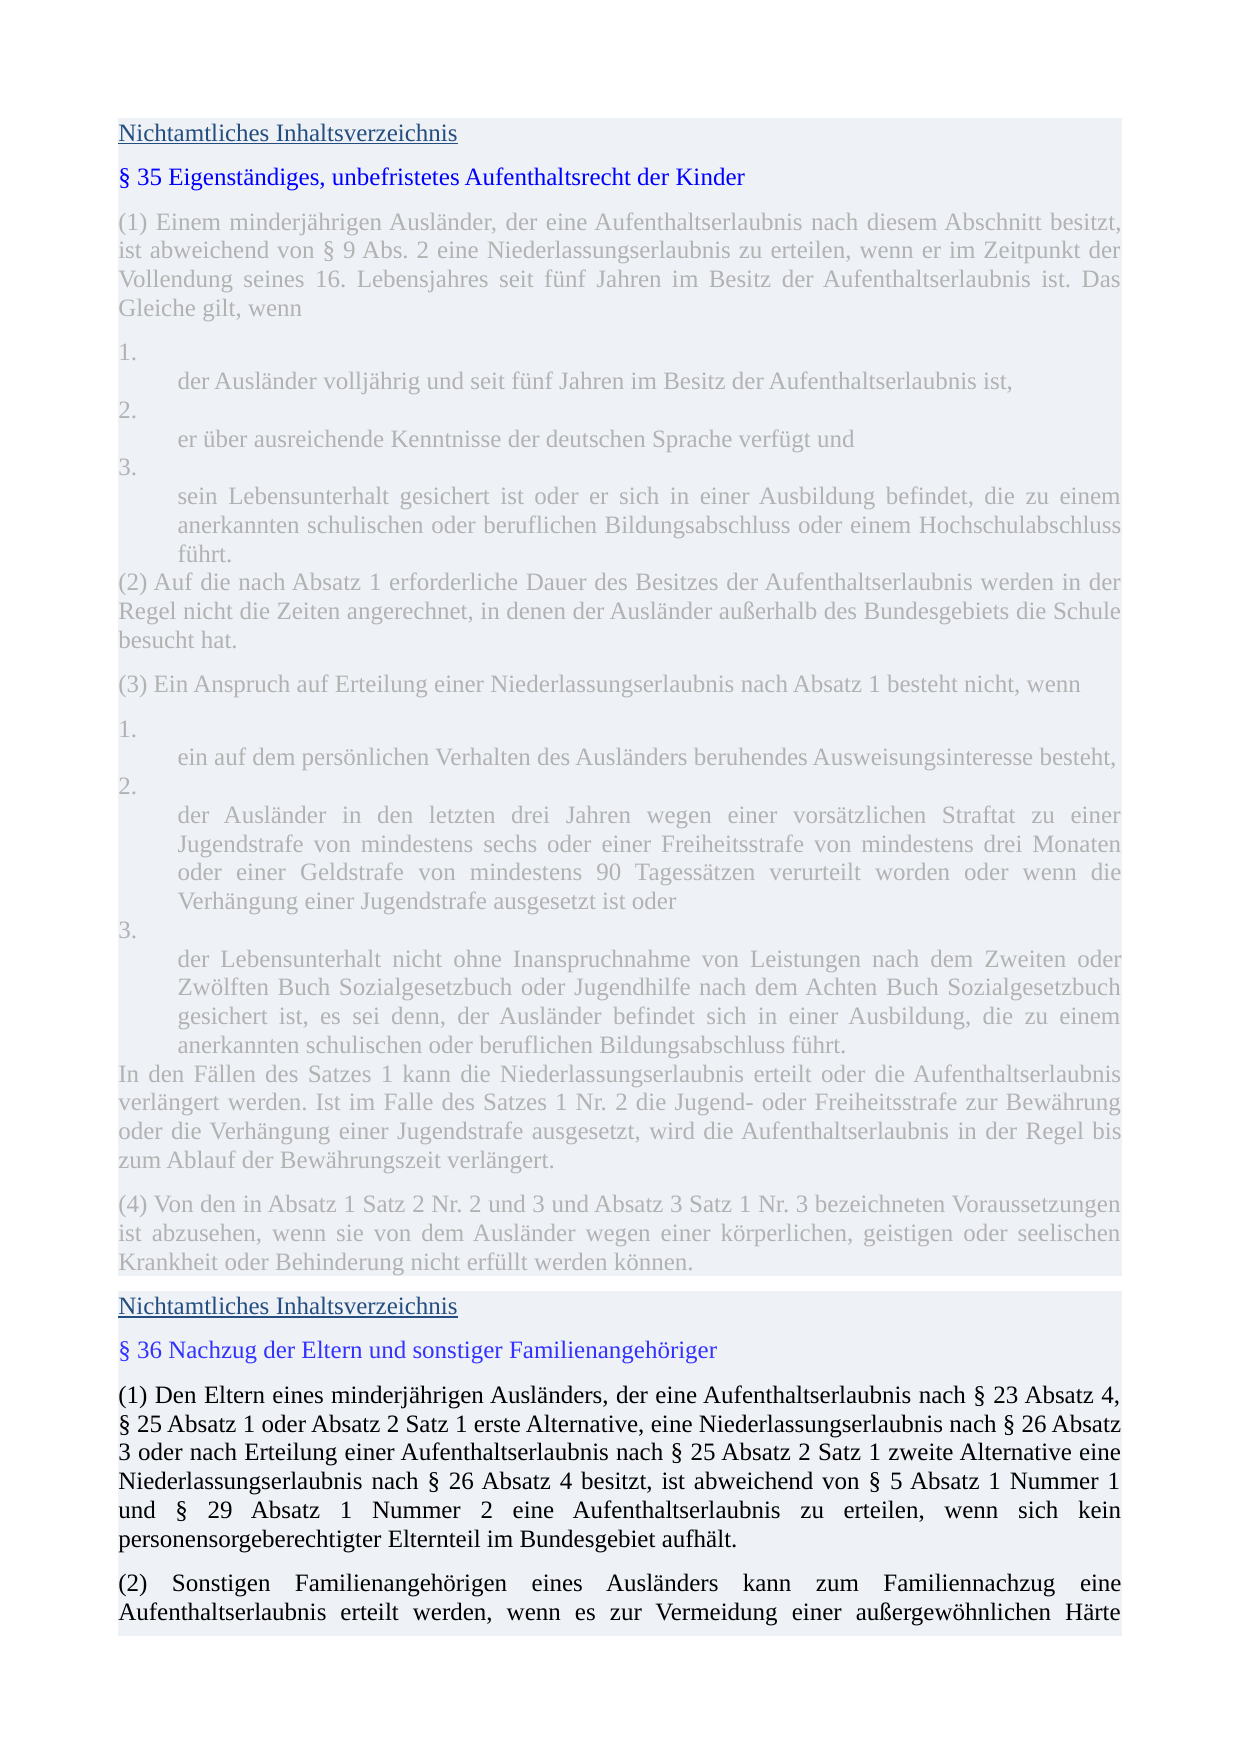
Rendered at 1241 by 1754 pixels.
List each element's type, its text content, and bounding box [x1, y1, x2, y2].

text In den Fällen des Satzes 1 kann die Niederlassungserlaubnis erteilt oder die Aufenthaltserlaubnis verlängert werden. Ist im Falle des Satzes 1 Nr. 2 die Jugend- oder Freiheitsstrafe zur Bewährung oder die Verhängung einer Jugendstrafe ausgesetzt, wird die Aufenthaltserlaubnis in der Regel bis zum Ablauf der Bewährungszeit verlängert. [118, 1059, 1122, 1174]
text Nichtamtliches Inhaltsverzeichnis [118, 118, 1122, 147]
text (2) Sonstigen Familienangehörigen eines Ausländers kann zum Familiennachzug eine Aufenthaltserlaubnis erteilt werden, wenn es zur Vermeidung einer außergewöhnlichen Härte [118, 1568, 1122, 1626]
subtitle § 35 Eigenständiges, unbefristetes Aufenthaltsrecht der Kinder [118, 162, 1122, 191]
subtitle 3. [118, 915, 1122, 944]
subtitle 1. [118, 337, 1122, 366]
text (1) Den Eltern eines minderjährigen Ausländers, der eine Aufenthaltserlaubnis nach § 23 Absatz 4, § 25 Absatz 1 oder Absatz 2 Satz 1 erste Alternative, eine Niederlassungserlaubnis nach § 26 Absatz 3 oder nach Erteilung einer Aufenthaltserlaubnis nach § 25 Absatz 2 Satz 1 zweite Alternative eine Niederlassungserlaubnis nach § 26 Absatz 4 besitzt, ist abweichend von § 5 Absatz 1 Nummer 1 und § 29 Absatz 1 Nummer 2 eine Aufenthaltserlaubnis zu erteilen, wenn sich kein personensorgeberechtigter Elternteil im Bundesgebiet aufhält. [118, 1380, 1122, 1552]
text (4) Von den in Absatz 1 Satz 2 Nr. 2 und 3 und Absatz 3 Satz 1 Nr. 3 bezeichneten Voraussetzungen ist abzusehen, wenn sie von dem Ausländer wegen einer körperlichen, geistigen oder seelischen Krankheit oder Behinderung nicht erfüllt werden können. [118, 1189, 1122, 1276]
subtitle 2. [118, 771, 1122, 800]
list der Lebensunterhalt nicht ohne Inanspruchnahme von Leistungen nach dem Zweiten oder Zwölften Buch Sozialgesetzbuch oder Jugendhilfe nach dem Achten Buch Sozialgesetzbuch gesichert ist, es sei denn, der Ausländer befindet sich in einer Ausbildung, die zu einem anerkannten schulischen oder beruflichen Bildungsabschluss führt. [177, 944, 1122, 1059]
list der Ausländer in den letzten drei Jahren wegen einer vorsätzlichen Straftat zu einer Jugendstrafe von mindestens sechs oder einer Freiheitsstrafe von mindestens drei Monaten oder einer Geldstrafe von mindestens 90 Tagessätzen verurteilt worden oder wenn die Verhängung einer Jugendstrafe ausgesetzt ist oder [177, 800, 1122, 915]
text (1) Einem minderjährigen Ausländer, der eine Aufenthaltserlaubnis nach diesem Abschnitt besitzt, ist abweichend von § 9 Abs. 2 eine Niederlassungserlaubnis zu erteilen, wenn er im Zeitpunkt der Vollendung seines 16. Lebensjahres seit fünf Jahren im Besitz der Aufenthaltserlaubnis ist. Das Gleiche gilt, wenn [118, 207, 1122, 322]
list ein auf dem persönlichen Verhalten des Ausländers beruhendes Ausweisungsinteresse besteht, [177, 742, 1122, 771]
subtitle 2. [118, 395, 1122, 424]
list der Ausländer volljährig und seit fünf Jahren im Besitz der Aufenthaltserlaubnis ist, [177, 366, 1122, 395]
text (2) Auf die nach Absatz 1 erforderliche Dauer des Besitzes der Aufenthaltserlaubnis werden in der Regel nicht die Zeiten angerechnet, in denen der Ausländer außerhalb des Bundesgebiets die Schule besucht hat. [118, 567, 1122, 654]
subtitle 1. [118, 714, 1122, 742]
text Nichtamtliches Inhaltsverzeichnis [118, 1291, 1122, 1320]
list sein Lebensunterhalt gesichert ist oder er sich in einer Ausbildung befindet, die zu einem anerkannten schulischen oder beruflichen Bildungsabschluss oder einem Hochschulabschluss führt. [177, 481, 1122, 567]
subtitle 3. [118, 452, 1122, 481]
list er über ausreichende Kenntnisse der deutschen Sprache verfügt und [177, 424, 1122, 452]
subtitle § 36 Nachzug der Eltern und sonstiger Familienangehöriger [118, 1336, 1122, 1364]
text (3) Ein Anspruch auf Erteilung einer Niederlassungserlaubnis nach Absatz 1 besteht nicht, wenn [118, 669, 1122, 698]
